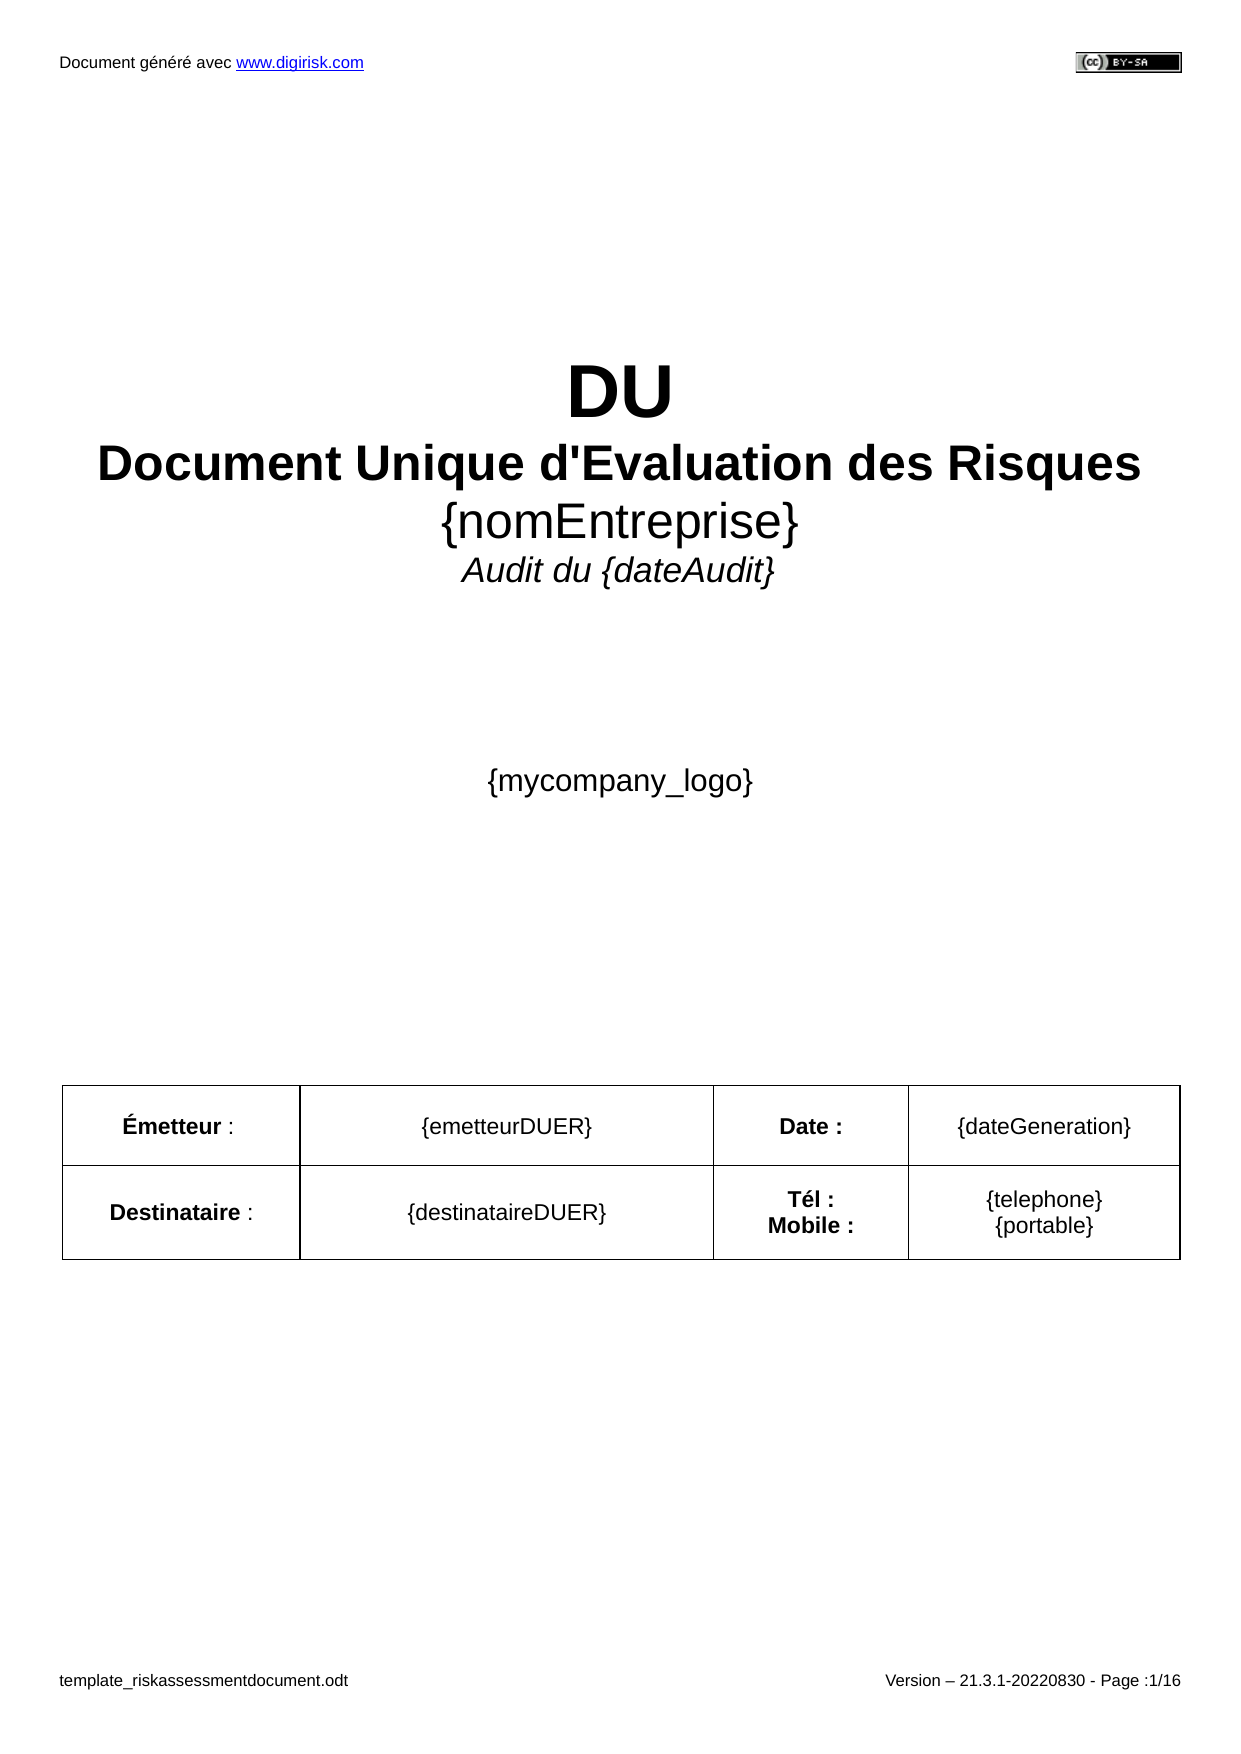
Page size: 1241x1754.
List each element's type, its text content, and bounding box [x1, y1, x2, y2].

table_header Émetteur : [63, 1086, 299, 1165]
picture [1075, 52, 1182, 73]
table_header {dateGeneration} [909, 1086, 1179, 1165]
text Audit du {dateAudit} [59, 549, 1181, 589]
table_header Date : [714, 1086, 908, 1165]
table_cell Destinataire : [63, 1166, 299, 1258]
text {mycompany_logo} [59, 762, 1181, 798]
table_cell {destinataireDUER} [301, 1166, 713, 1258]
table_header {emetteurDUER} [301, 1086, 713, 1165]
text DU [59, 347, 1181, 434]
text Document Unique d'Evaluation des Risques [59, 434, 1181, 491]
text {nomEntreprise} [59, 491, 1181, 549]
table_cell {telephone} {portable} [909, 1166, 1179, 1258]
table_cell Tél : Mobile : [714, 1166, 908, 1258]
